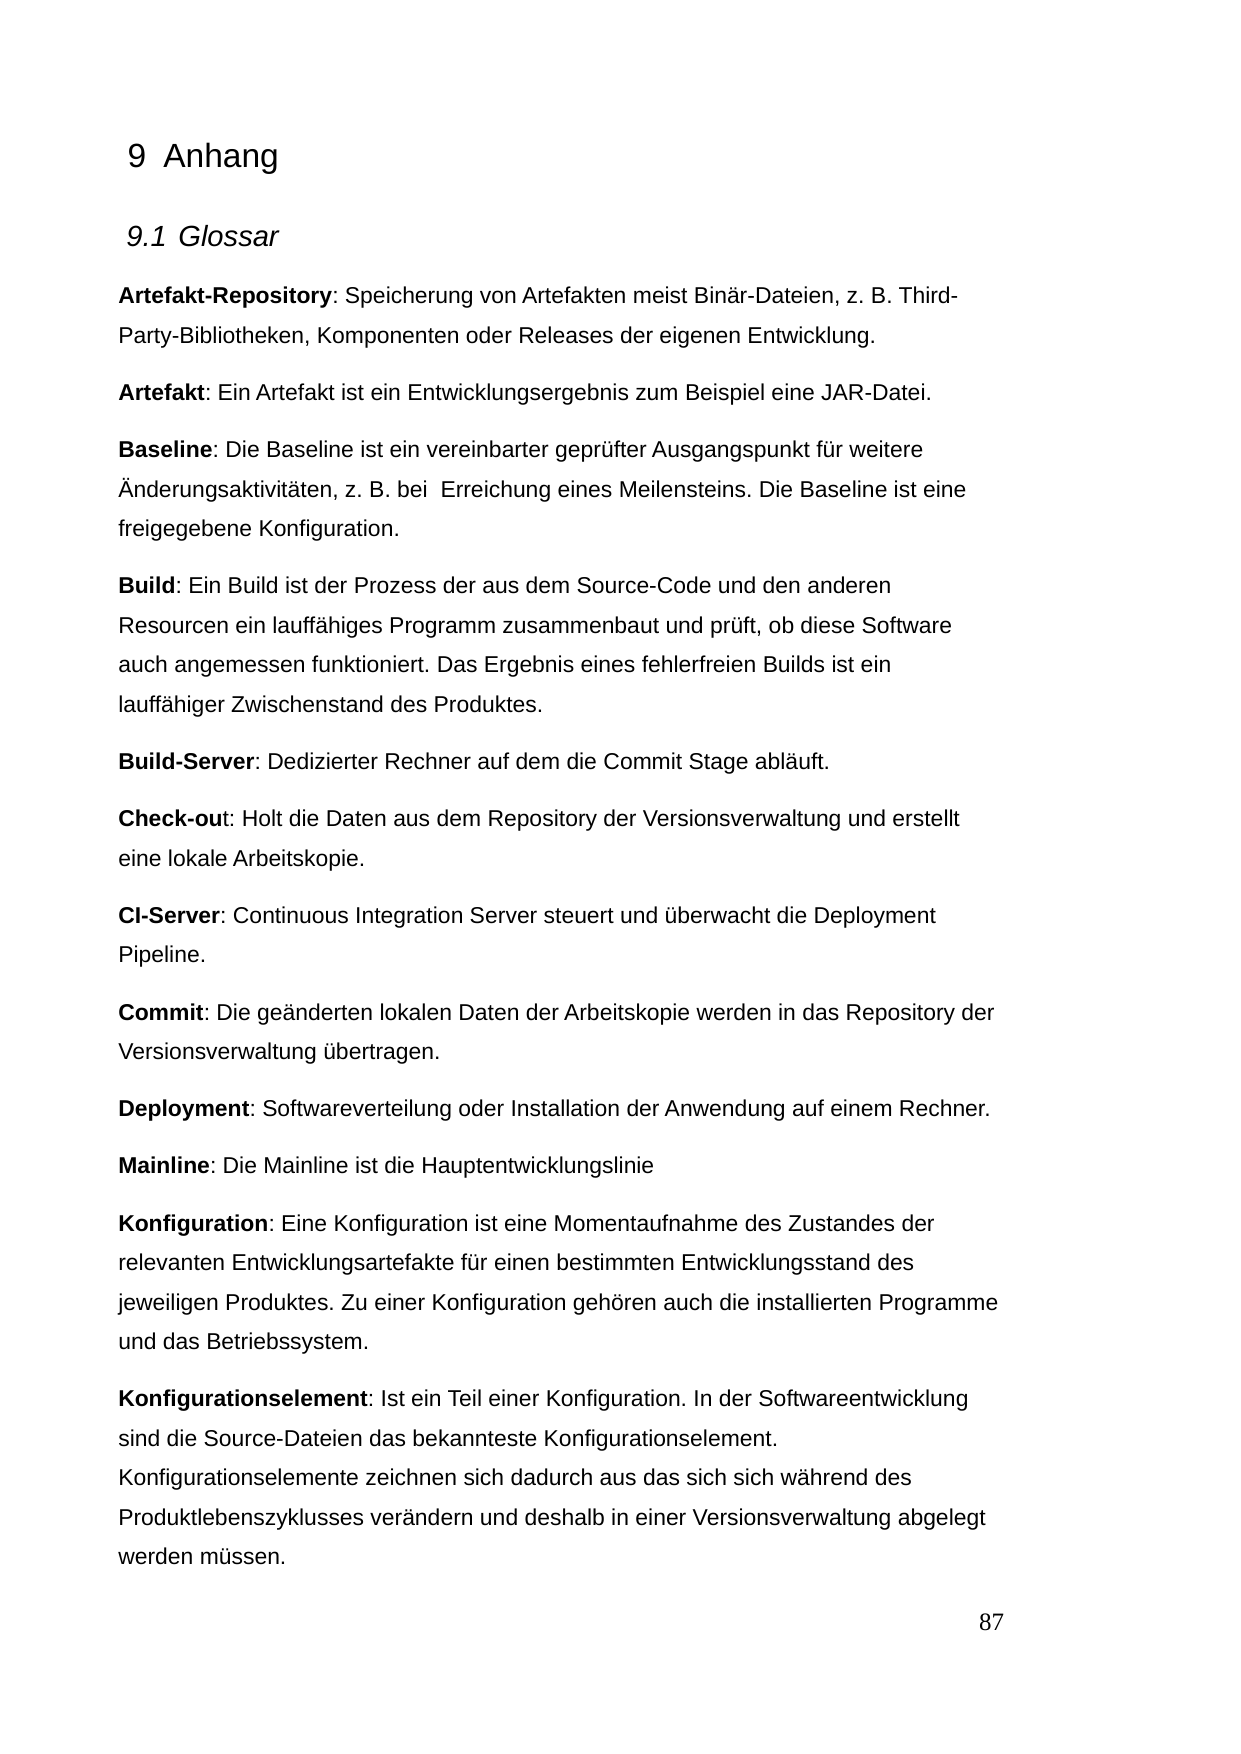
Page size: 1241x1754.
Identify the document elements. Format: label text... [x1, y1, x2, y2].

text Check-out: Holt die Daten aus dem Repository der Versionsverwaltung und erstellt eine lokale Arbeitskopie. [118, 805, 1004, 871]
subtitle Anhang [118, 136, 1004, 174]
text Baseline: Die Baseline ist ein vereinbarter geprüfter Ausgangspunkt für weitere Änderungsaktivitäten, z. B. bei Erreichung eines Meilensteins. Die Baseline ist eine freigegebene Konfiguration. [118, 436, 1004, 542]
text Mainline: Die Mainline ist die Hauptentwicklungslinie [118, 1152, 1004, 1179]
text CI-Server: Continuous Integration Server steuert und überwacht die Deployment Pipeline. [118, 902, 1004, 968]
subtitle Glossar [118, 219, 1004, 252]
text Commit: Die geänderten lokalen Daten der Arbeitskopie werden in das Repository der Versionsverwaltung übertragen. [118, 999, 1004, 1064]
text Build: Ein Build ist der Prozess der aus dem Source-Code und den anderen Resourcen ein lauffähiges Programm zusammenbaut und prüft, ob diese Software auch angemessen funktioniert. Das Ergebnis eines fehlerfreien Builds ist ein lauffähiger Zwischenstand des Produktes. [118, 572, 1004, 717]
text Artefakt-Repository: Speicherung von Artefakten meist Binär-Dateien, z. B. Third-Party-Bibliotheken, Komponenten oder Releases der eigenen Entwicklung. [118, 282, 1004, 348]
text Konfiguration: Eine Konfiguration ist eine Momentaufnahme des Zustandes der relevanten Entwicklungsartefakte für einen bestimmten Entwicklungsstand des jeweiligen Produktes. Zu einer Konfiguration gehören auch die installierten Programme und das Betriebssystem. [118, 1210, 1004, 1354]
text Build-Server: Dedizierter Rechner auf dem die Commit Stage abläuft. [118, 748, 1004, 774]
text Artefakt: Ein Artefakt ist ein Entwicklungsergebnis zum Beispiel eine JAR-Datei. [118, 379, 1004, 406]
text Konfigurationselement: Ist ein Teil einer Konfiguration. In der Softwareentwicklung sind die Source-Dateien das bekannteste Konfigurationselement. Konfigurationselemente zeichnen sich dadurch aus das sich sich während des Produktlebenszyklusses verändern und deshalb in einer Versionsverwaltung abgelegt werden müssen. [118, 1385, 1004, 1569]
text Deployment: Softwareverteilung oder Installation der Anwendung auf einem Rechner. [118, 1095, 1004, 1122]
